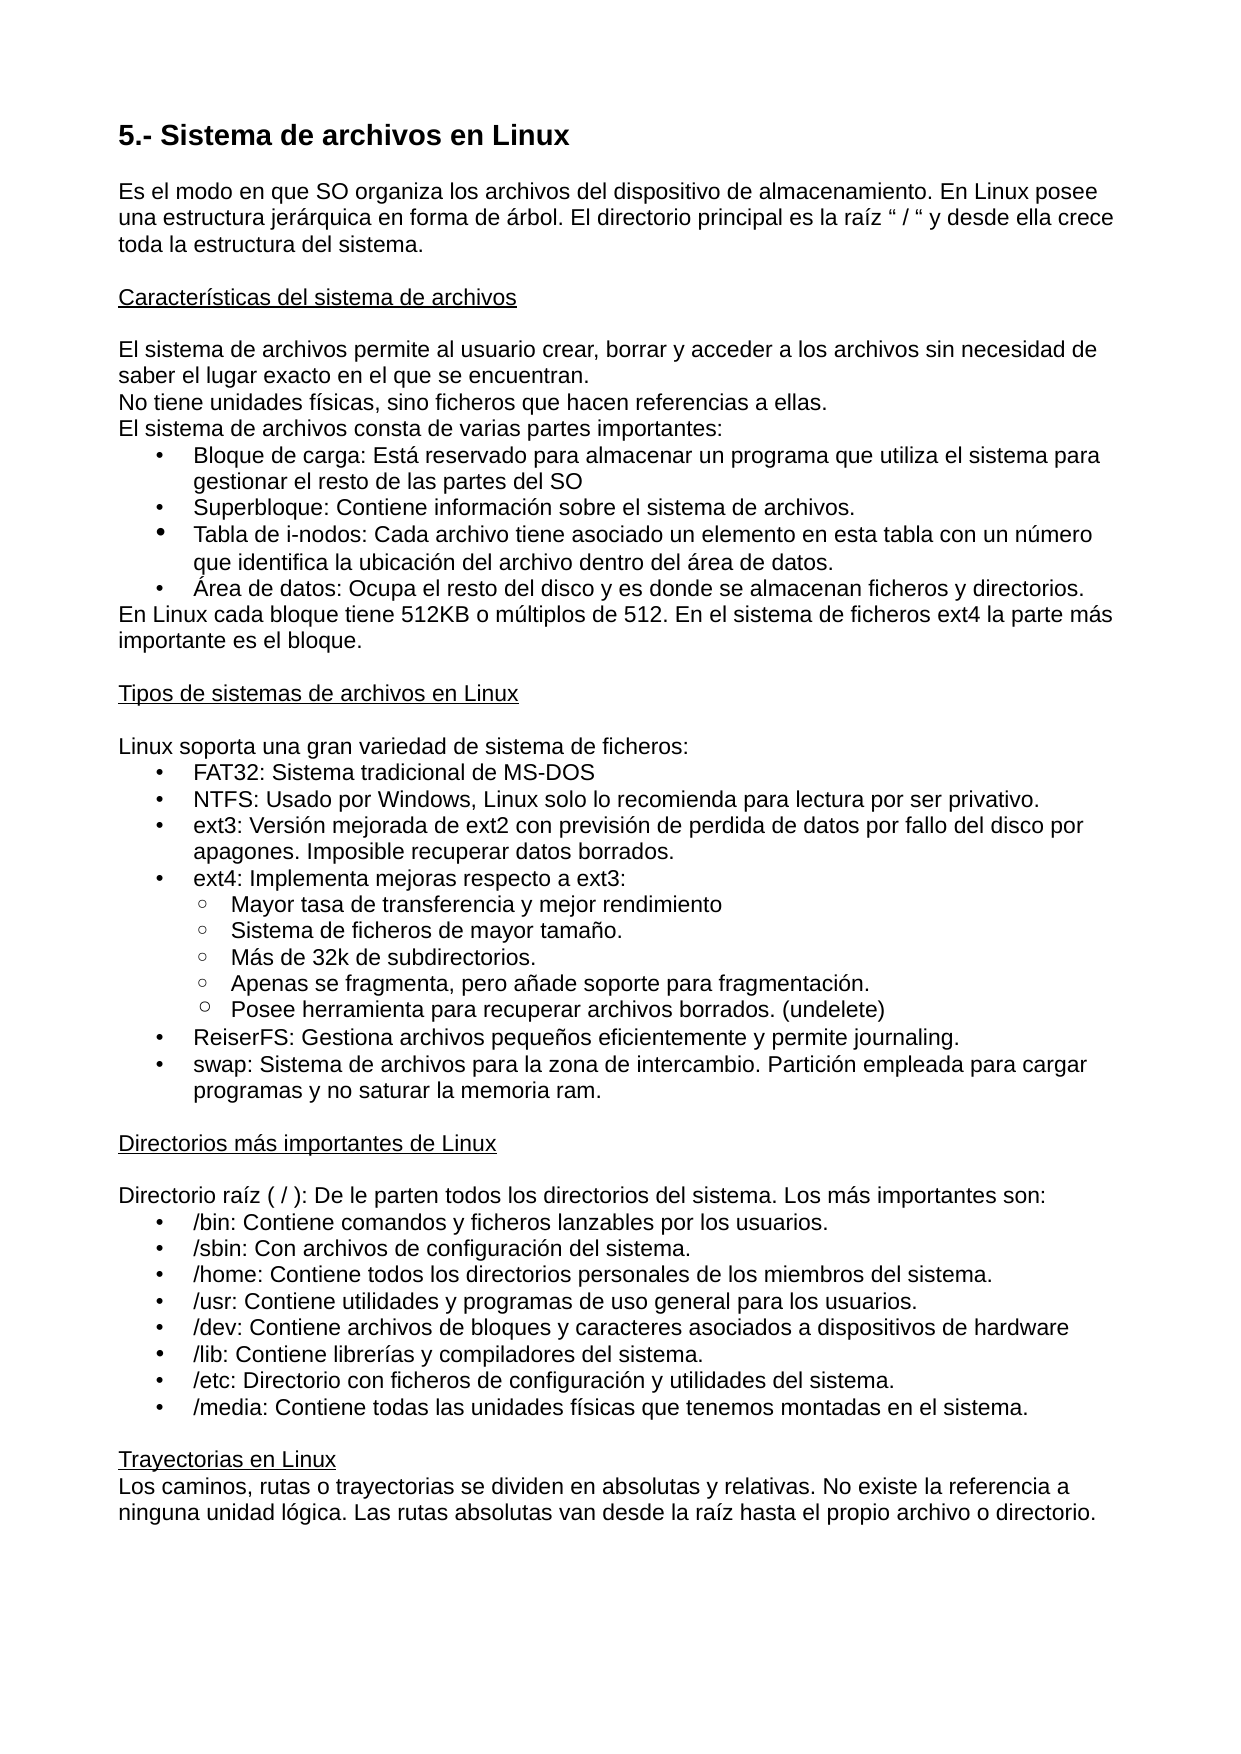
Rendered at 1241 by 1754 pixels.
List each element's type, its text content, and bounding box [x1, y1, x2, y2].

list FAT32: Sistema tradicional de MS-DOS [156, 759, 1122, 786]
list Más de 32k de subdirectorios. [193, 944, 1122, 970]
text Los caminos, rutas o trayectorias se dividen en absolutas y relativas. No existe la referencia a ninguna unidad lógica. Las rutas absolutas van desde la raíz hasta el propio archivo o directorio. [118, 1473, 1122, 1526]
text Trayectorias en Linux [118, 1446, 1122, 1473]
list NTFS: Usado por Windows, Linux solo lo recomienda para lectura por ser privativo. [156, 786, 1122, 812]
list ext3: Versión mejorada de ext2 con previsión de perdida de datos por fallo del disco por apagones. Imposible recuperar datos borrados. [156, 812, 1122, 865]
text Características del sistema de archivos [118, 283, 1122, 310]
list Superbloque: Contiene información sobre el sistema de archivos. [156, 494, 1122, 521]
list Sistema de ficheros de mayor tamaño. [193, 917, 1122, 944]
text Es el modo en que SO organiza los archivos del dispositivo de almacenamiento. En Linux posee una estructura jerárquica en forma de árbol. El directorio principal es la raíz “ / “ y desde ella crece toda la estructura del sistema. [118, 178, 1122, 257]
list /sbin: Con archivos de configuración del sistema. [156, 1235, 1122, 1261]
list Apenas se fragmenta, pero añade soporte para fragmentación. [193, 970, 1122, 996]
text Directorios más importantes de Linux [118, 1130, 1122, 1156]
text El sistema de archivos permite al usuario crear, borrar y acceder a los archivos sin necesidad de saber el lugar exacto en el que se encuentran. [118, 336, 1122, 389]
list swap: Sistema de archivos para la zona de intercambio. Partición empleada para cargar programas y no saturar la memoria ram. [156, 1051, 1122, 1103]
list /usr: Contiene utilidades y programas de uso general para los usuarios. [156, 1288, 1122, 1314]
list Tabla de i-nodos: Cada archivo tiene asociado un elemento en esta tabla con un número que identifica la ubicación del archivo dentro del área de datos. [156, 521, 1122, 575]
list ext4: Implementa mejoras respecto a ext3: [156, 865, 1122, 891]
text No tiene unidades físicas, sino ficheros que hacen referencias a ellas. [118, 389, 1122, 415]
list /bin: Contiene comandos y ficheros lanzables por los usuarios. [156, 1209, 1122, 1235]
list /lib: Contiene librerías y compiladores del sistema. [156, 1341, 1122, 1367]
list /media: Contiene todas las unidades físicas que tenemos montadas en el sistema. [156, 1394, 1122, 1420]
list Bloque de carga: Está reservado para almacenar un programa que utiliza el sistema para gestionar el resto de las partes del SO [156, 442, 1122, 494]
list /home: Contiene todos los directorios personales de los miembros del sistema. [156, 1261, 1122, 1288]
text 5.- Sistema de archivos en Linux [118, 118, 1122, 152]
text Tipos de sistemas de archivos en Linux [118, 680, 1122, 707]
list ReiserFS: Gestiona archivos pequeños eficientemente y permite journaling. [156, 1024, 1122, 1051]
list Mayor tasa de transferencia y mejor rendimiento [193, 891, 1122, 917]
text El sistema de archivos consta de varias partes importantes: [118, 415, 1122, 442]
text Linux soporta una gran variedad de sistema de ficheros: [118, 733, 1122, 759]
list /dev: Contiene archivos de bloques y caracteres asociados a dispositivos de hardware [156, 1314, 1122, 1341]
list Área de datos: Ocupa el resto del disco y es donde se almacenan ficheros y directorios. [156, 575, 1122, 601]
text En Linux cada bloque tiene 512KB o múltiplos de 512. En el sistema de ficheros ext4 la parte más importante es el bloque. [118, 601, 1122, 654]
list Posee herramienta para recuperar archivos borrados. (undelete) [193, 996, 1122, 1024]
list /etc: Directorio con ficheros de configuración y utilidades del sistema. [156, 1367, 1122, 1394]
text Directorio raíz ( / ): De le parten todos los directorios del sistema. Los más importantes son: [118, 1182, 1122, 1209]
